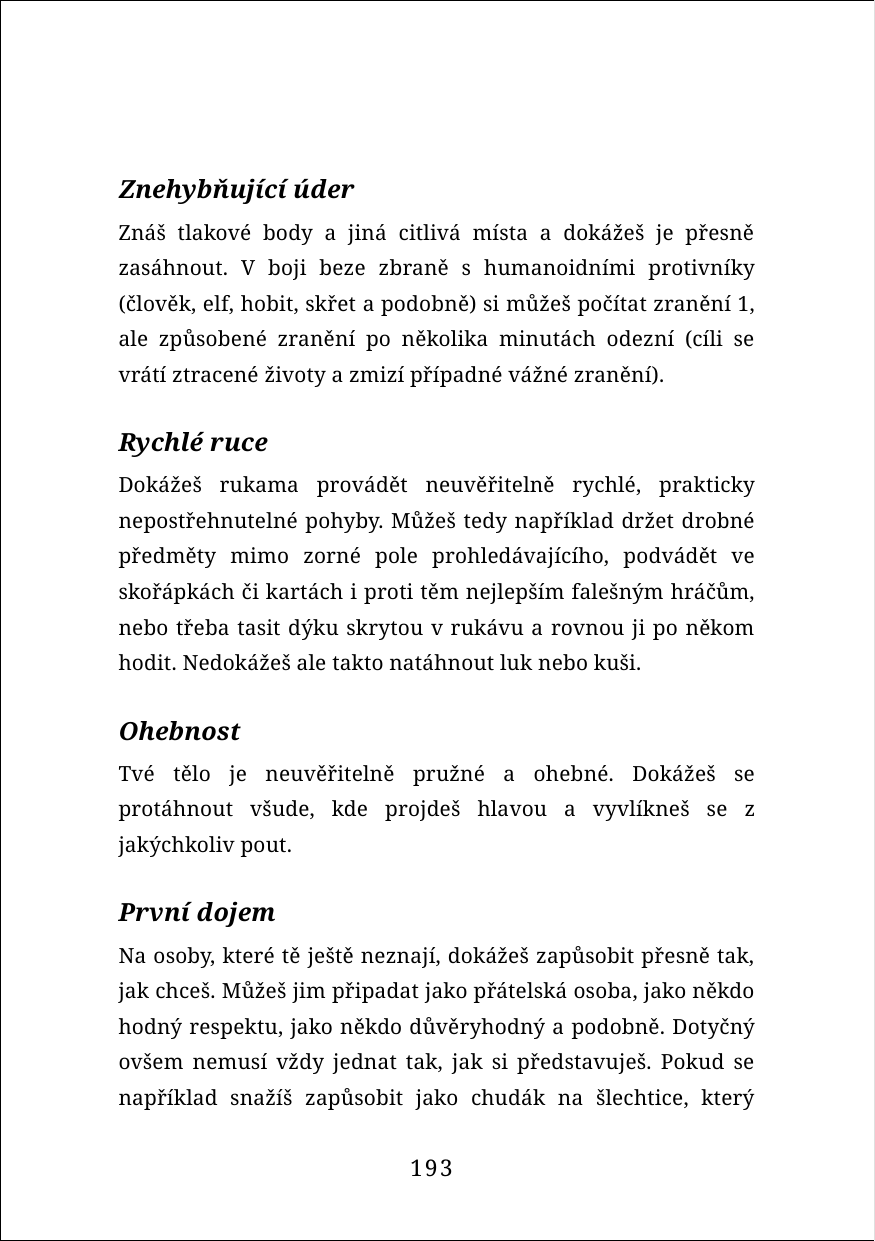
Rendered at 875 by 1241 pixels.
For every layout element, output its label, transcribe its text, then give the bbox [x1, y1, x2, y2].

subtitle Rychlé ruce [118, 425, 756, 459]
subtitle Znehybňující úder [118, 172, 756, 206]
text Na osoby, které tě ještě neznají, dokážeš zapůsobit přesně tak, jak chceš. Můžeš jim připadat jako přátelská osoba, jako někdo hodný respektu, jako někdo důvěryhodný a podobně. Dotyčný ovšem nemusí vždy jednat tak, jak si představuješ. Pokud se například snažíš zapůsobit jako chudák na šlechtice, který [118, 941, 756, 1111]
text Dokážeš rukama provádět neuvěřitelně rychlé, prakticky nepostřehnutelné pohyby. Můžeš tedy například držet drobné předměty mimo zorné pole prohledávajícího, podvádět ve skořápkách či kartách i proti těm nejlepším falešným hráčům, nebo třeba tasit dýku skrytou v rukávu a rovnou ji po někom hodit. Nedokážeš ale takto natáhnout luk nebo kuši. [118, 471, 756, 677]
subtitle Ohebnost [118, 713, 756, 747]
text Znáš tlakové body a jiná citlivá místa a dokážeš je přesně zasáhnout. V boji beze zbraně s humanoidními protivníky (člověk, elf, hobit, skřet a podobně) si můžeš počítat zranění 1, ale způsobené zranění po několika minutách odezní (cíli se vrátí ztracené životy a zmizí případné vážné zranění). [118, 218, 756, 388]
text Tvé tělo je neuvěřitelně pružné a ohebné. Dokážeš se protáhnout všude, kde projdeš hlavou a vyvlíkneš se z jakýchkoliv pout. [118, 759, 756, 858]
subtitle První dojem [118, 895, 756, 929]
